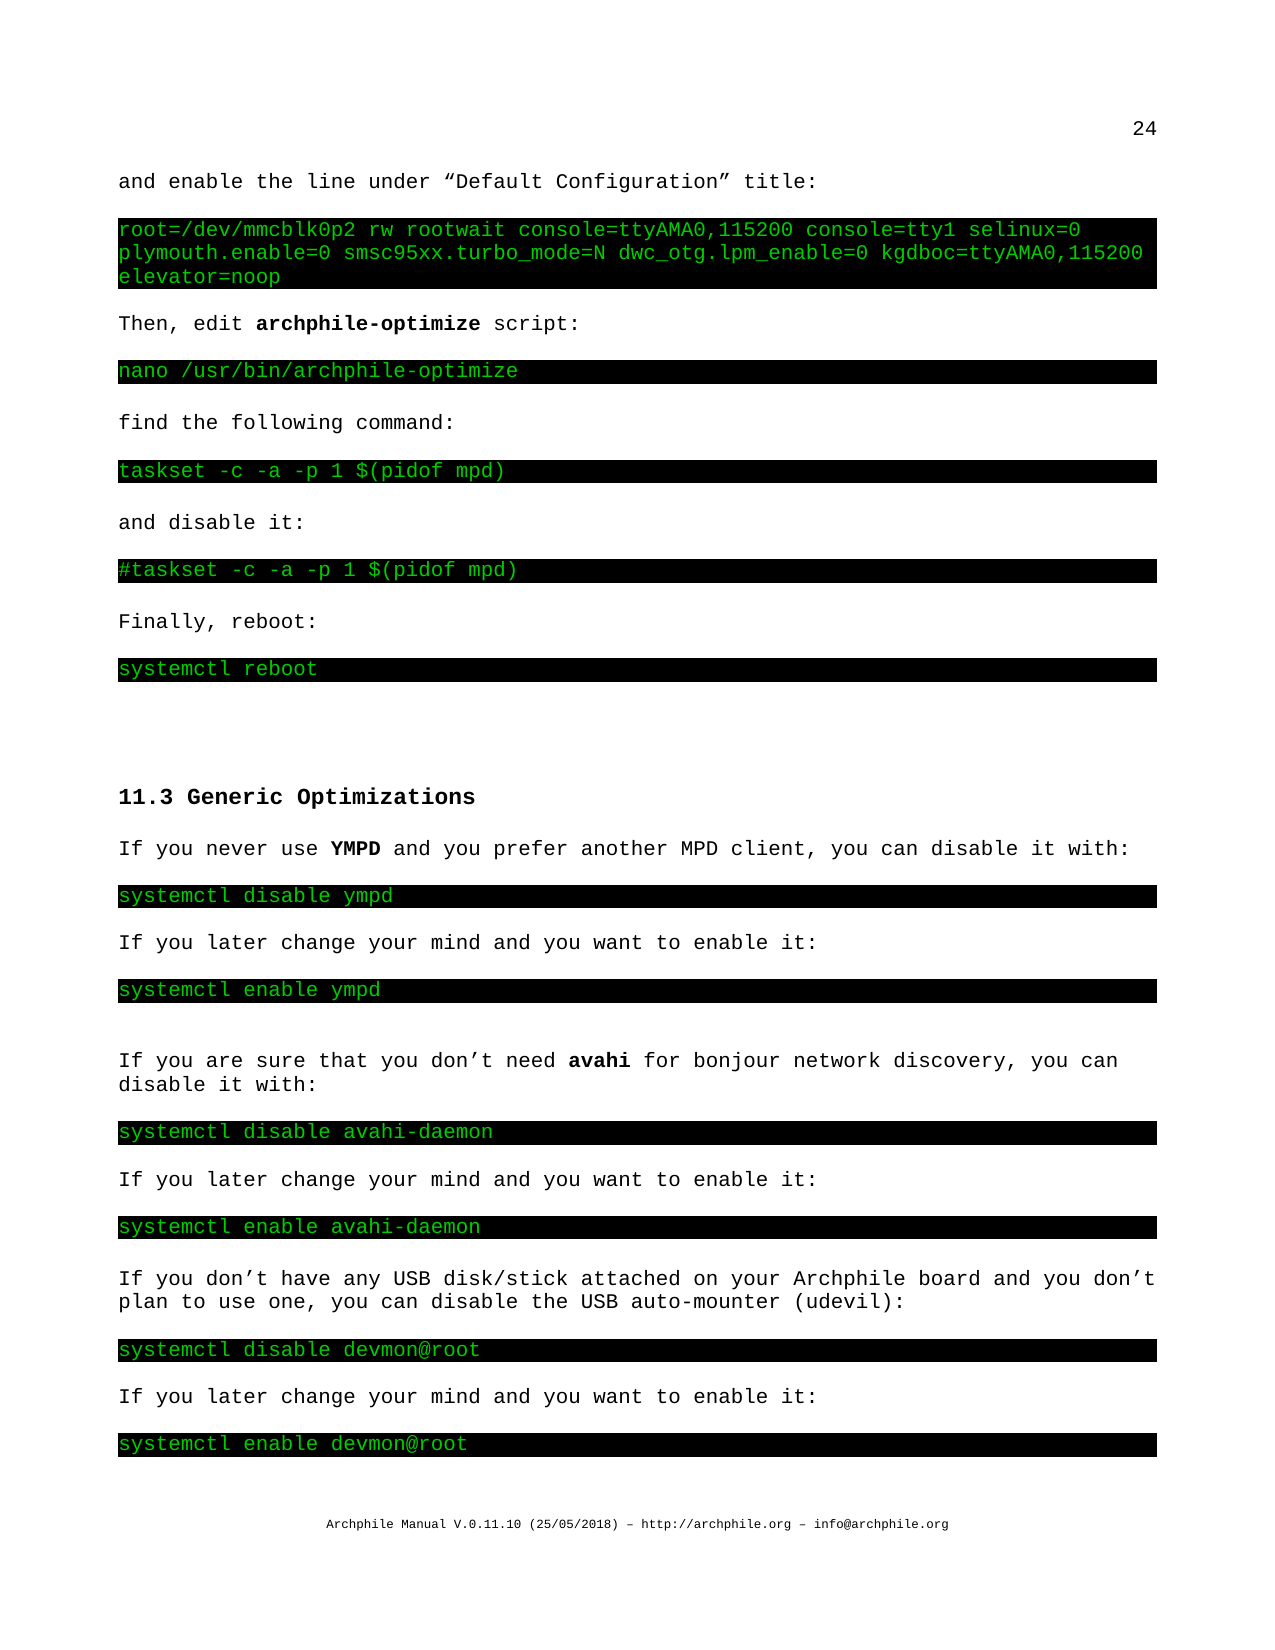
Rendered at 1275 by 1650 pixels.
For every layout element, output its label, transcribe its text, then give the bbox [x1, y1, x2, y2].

text If you don’t have any USB disk/stick attached on your Archphile board and you don’t plan to use one, you can disable the USB auto-mounter (udevil): [118, 1268, 1157, 1315]
text root=/dev/mmcblk0p2 rw rootwait console=ttyAMA0,115200 console=tty1 selinux=0 plymouth.enable=0 smsc95xx.turbo_mode=N dwc_otg.lpm_enable=0 kgdboc=ttyAMA0,115200 elevator=noop [118, 218, 1157, 289]
text taskset -c -a -p 1 $(pidof mpd) [118, 460, 1157, 483]
text Then, edit archphile-optimize script: [118, 313, 1157, 337]
text systemctl reboot [118, 658, 1157, 682]
text If you later change your mind and you want to enable it: [118, 932, 1157, 956]
text systemctl enable avahi-daemon [118, 1216, 1157, 1239]
text systemctl disable avahi-daemon [118, 1121, 1157, 1145]
text #taskset -c -a -p 1 $(pidof mpd) [118, 559, 1157, 583]
text systemctl enable ympd [118, 979, 1157, 1003]
text and disable it: [118, 512, 1157, 535]
text systemctl enable devmon@root [118, 1433, 1157, 1457]
text find the following command: [118, 412, 1157, 436]
text If you later change your mind and you want to enable it: [118, 1168, 1157, 1192]
text If you later change your mind and you want to enable it: [118, 1386, 1157, 1410]
text 11.3 Generic Optimizations [118, 786, 1157, 812]
text If you are sure that you don’t need avahi for bonjour network discovery, you can disable it with: [118, 1050, 1157, 1098]
text nano /usr/bin/archphile-optimize [118, 360, 1157, 384]
text and enable the line under “Default Configuration” title: [118, 171, 1157, 195]
text If you never use YMPD and you prefer another MPD client, you can disable it with: [118, 837, 1157, 861]
text Finally, reboot: [118, 611, 1157, 634]
text systemctl disable devmon@root [118, 1339, 1157, 1362]
text systemctl disable ympd [118, 885, 1157, 908]
